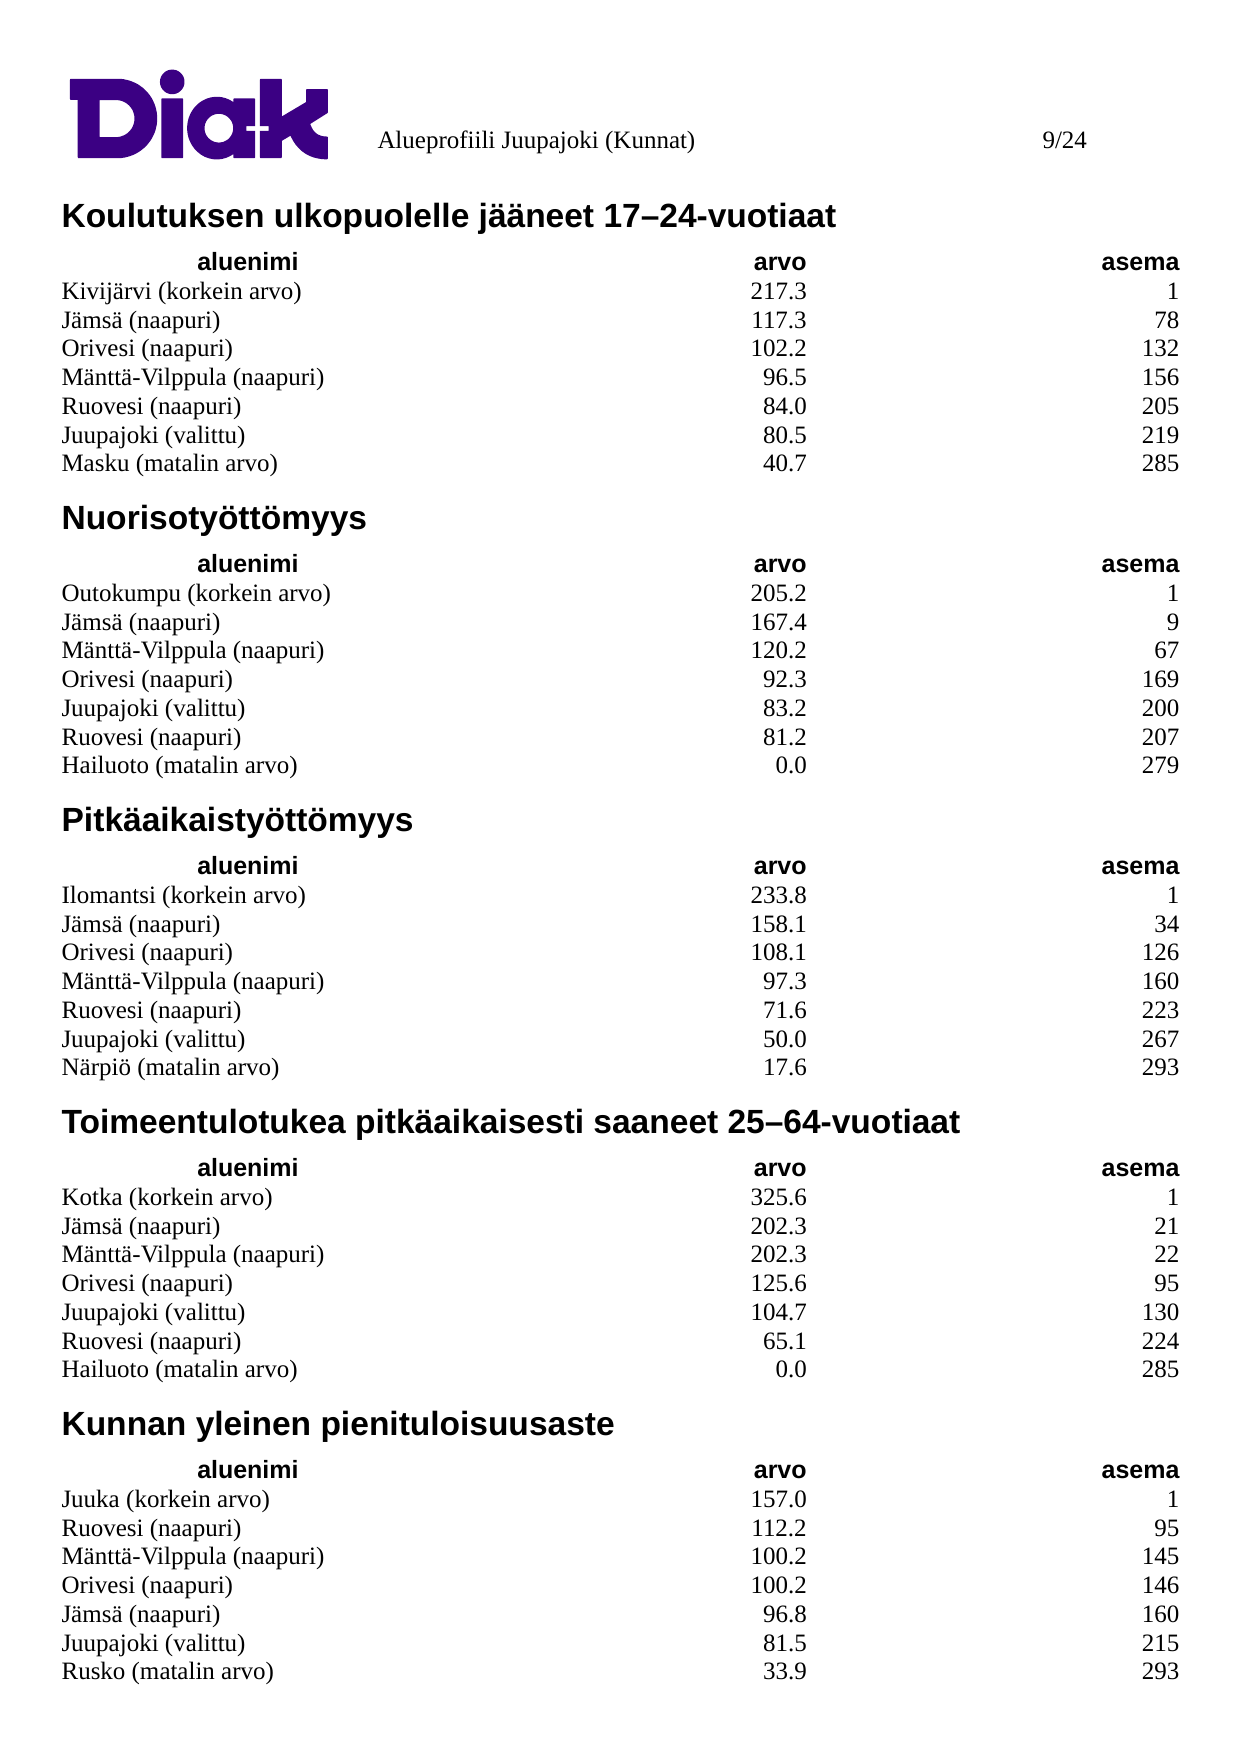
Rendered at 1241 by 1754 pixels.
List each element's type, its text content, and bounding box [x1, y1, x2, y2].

table_cell Jämsä (naapuri) [61, 305, 434, 333]
table_cell 96.8 [434, 1599, 806, 1628]
table_cell Ruovesi (naapuri) [61, 995, 434, 1024]
table_cell 96.5 [434, 362, 806, 391]
table_cell 104.7 [434, 1297, 806, 1326]
table_cell Orivesi (naapuri) [61, 938, 434, 966]
table_cell Juupajoki (valittu) [61, 1024, 434, 1052]
table_cell 83.2 [434, 693, 806, 722]
table_header asema [806, 1153, 1179, 1182]
table_cell Orivesi (naapuri) [61, 1570, 434, 1599]
table_cell 207 [806, 722, 1179, 751]
table_cell 169 [806, 664, 1179, 693]
subtitle Toimeentulotukea pitkäaikaisesti saaneet 25–64-vuotiaat [61, 1102, 1179, 1141]
table_cell 1 [806, 880, 1179, 909]
table_header arvo [434, 1455, 806, 1484]
table_header aluenimi [61, 1455, 434, 1484]
table_cell 223 [806, 995, 1179, 1024]
table_cell Juupajoki (valittu) [61, 1297, 434, 1326]
table_cell 81.5 [434, 1628, 806, 1656]
table_cell 202.3 [434, 1211, 806, 1239]
table_cell 78 [806, 305, 1179, 333]
table_cell 17.6 [434, 1053, 806, 1081]
table_cell 71.6 [434, 995, 806, 1024]
table_cell 217.3 [434, 276, 806, 305]
subtitle Kunnan yleinen pienituloisuusaste [61, 1404, 1179, 1443]
table_cell Jämsä (naapuri) [61, 909, 434, 937]
table_cell 126 [806, 938, 1179, 966]
table_cell 267 [806, 1024, 1179, 1052]
table_cell Juupajoki (valittu) [61, 693, 434, 722]
table_cell 293 [806, 1053, 1179, 1081]
table_cell Ruovesi (naapuri) [61, 722, 434, 751]
table_cell 117.3 [434, 305, 806, 333]
table_cell 0.0 [434, 1355, 806, 1383]
table_cell 325.6 [434, 1182, 806, 1211]
table_cell 285 [806, 1355, 1179, 1383]
table_cell Jämsä (naapuri) [61, 607, 434, 636]
subtitle Pitkäaikaistyöttömyys [61, 800, 1179, 839]
table_cell 145 [806, 1541, 1179, 1570]
table_cell 200 [806, 693, 1179, 722]
table_cell 285 [806, 449, 1179, 477]
table_header asema [806, 851, 1179, 880]
table_header asema [806, 1455, 1179, 1484]
subtitle Koulutuksen ulkopuolelle jääneet 17–24-vuotiaat [61, 196, 1179, 235]
table_cell 132 [806, 334, 1179, 362]
table_header arvo [434, 247, 806, 276]
table_cell 9 [806, 607, 1179, 636]
table_cell 279 [806, 751, 1179, 779]
table_cell Ruovesi (naapuri) [61, 1513, 434, 1541]
table_cell 158.1 [434, 909, 806, 937]
table_cell 34 [806, 909, 1179, 937]
table_cell Ilomantsi (korkein arvo) [61, 880, 434, 909]
table_cell Orivesi (naapuri) [61, 334, 434, 362]
table_cell 21 [806, 1211, 1179, 1239]
table_cell 146 [806, 1570, 1179, 1599]
table_header asema [806, 247, 1179, 276]
table_cell 156 [806, 362, 1179, 391]
table_cell 1 [806, 276, 1179, 305]
table_cell 100.2 [434, 1570, 806, 1599]
table_cell Juupajoki (valittu) [61, 1628, 434, 1656]
table_cell 224 [806, 1326, 1179, 1354]
table_cell 1 [806, 1182, 1179, 1211]
table_cell 167.4 [434, 607, 806, 636]
table_cell 95 [806, 1513, 1179, 1541]
table_cell Närpiö (matalin arvo) [61, 1053, 434, 1081]
subtitle Nuorisotyöttömyys [61, 498, 1179, 537]
table_cell Mänttä-Vilppula (naapuri) [61, 636, 434, 664]
table_cell Orivesi (naapuri) [61, 1268, 434, 1297]
table_cell 205 [806, 391, 1179, 420]
table_cell Kivijärvi (korkein arvo) [61, 276, 434, 305]
table_cell 205.2 [434, 578, 806, 607]
table_cell Ruovesi (naapuri) [61, 391, 434, 420]
table_cell 130 [806, 1297, 1179, 1326]
table_cell 97.3 [434, 966, 806, 995]
table_cell Kotka (korkein arvo) [61, 1182, 434, 1211]
table_cell 160 [806, 1599, 1179, 1628]
table_cell Jämsä (naapuri) [61, 1599, 434, 1628]
table_cell Orivesi (naapuri) [61, 664, 434, 693]
table_cell 22 [806, 1240, 1179, 1268]
table_cell 120.2 [434, 636, 806, 664]
table_cell 50.0 [434, 1024, 806, 1052]
table_header arvo [434, 549, 806, 578]
table_cell 293 [806, 1656, 1179, 1685]
table_cell Mänttä-Vilppula (naapuri) [61, 1541, 434, 1570]
table_cell Hailuoto (matalin arvo) [61, 751, 434, 779]
table_header asema [806, 549, 1179, 578]
table_cell 65.1 [434, 1326, 806, 1354]
table_cell 1 [806, 578, 1179, 607]
table_cell 112.2 [434, 1513, 806, 1541]
table_cell 160 [806, 966, 1179, 995]
table_cell Masku (matalin arvo) [61, 449, 434, 477]
table_cell 81.2 [434, 722, 806, 751]
table_cell 219 [806, 420, 1179, 448]
table_cell Mänttä-Vilppula (naapuri) [61, 362, 434, 391]
table_header arvo [434, 1153, 806, 1182]
table_header aluenimi [61, 247, 434, 276]
table_cell 202.3 [434, 1240, 806, 1268]
table_cell Mänttä-Vilppula (naapuri) [61, 966, 434, 995]
table_cell 100.2 [434, 1541, 806, 1570]
table_cell 1 [806, 1484, 1179, 1513]
table_cell 0.0 [434, 751, 806, 779]
table_cell 157.0 [434, 1484, 806, 1513]
table_cell Juuka (korkein arvo) [61, 1484, 434, 1513]
table_header aluenimi [61, 1153, 434, 1182]
table_cell Jämsä (naapuri) [61, 1211, 434, 1239]
table_cell 102.2 [434, 334, 806, 362]
table_header aluenimi [61, 549, 434, 578]
table_cell Ruovesi (naapuri) [61, 1326, 434, 1354]
table_cell Hailuoto (matalin arvo) [61, 1355, 434, 1383]
table_cell Outokumpu (korkein arvo) [61, 578, 434, 607]
table_cell 40.7 [434, 449, 806, 477]
table_cell Juupajoki (valittu) [61, 420, 434, 448]
table_header arvo [434, 851, 806, 880]
table_cell 215 [806, 1628, 1179, 1656]
table_header aluenimi [61, 851, 434, 880]
table_cell Rusko (matalin arvo) [61, 1656, 434, 1685]
table_cell 92.3 [434, 664, 806, 693]
table_cell 84.0 [434, 391, 806, 420]
table_cell Mänttä-Vilppula (naapuri) [61, 1240, 434, 1268]
table_cell 95 [806, 1268, 1179, 1297]
table_cell 125.6 [434, 1268, 806, 1297]
table_cell 80.5 [434, 420, 806, 448]
table_cell 33.9 [434, 1656, 806, 1685]
table_cell 108.1 [434, 938, 806, 966]
table_cell 67 [806, 636, 1179, 664]
table_cell 233.8 [434, 880, 806, 909]
